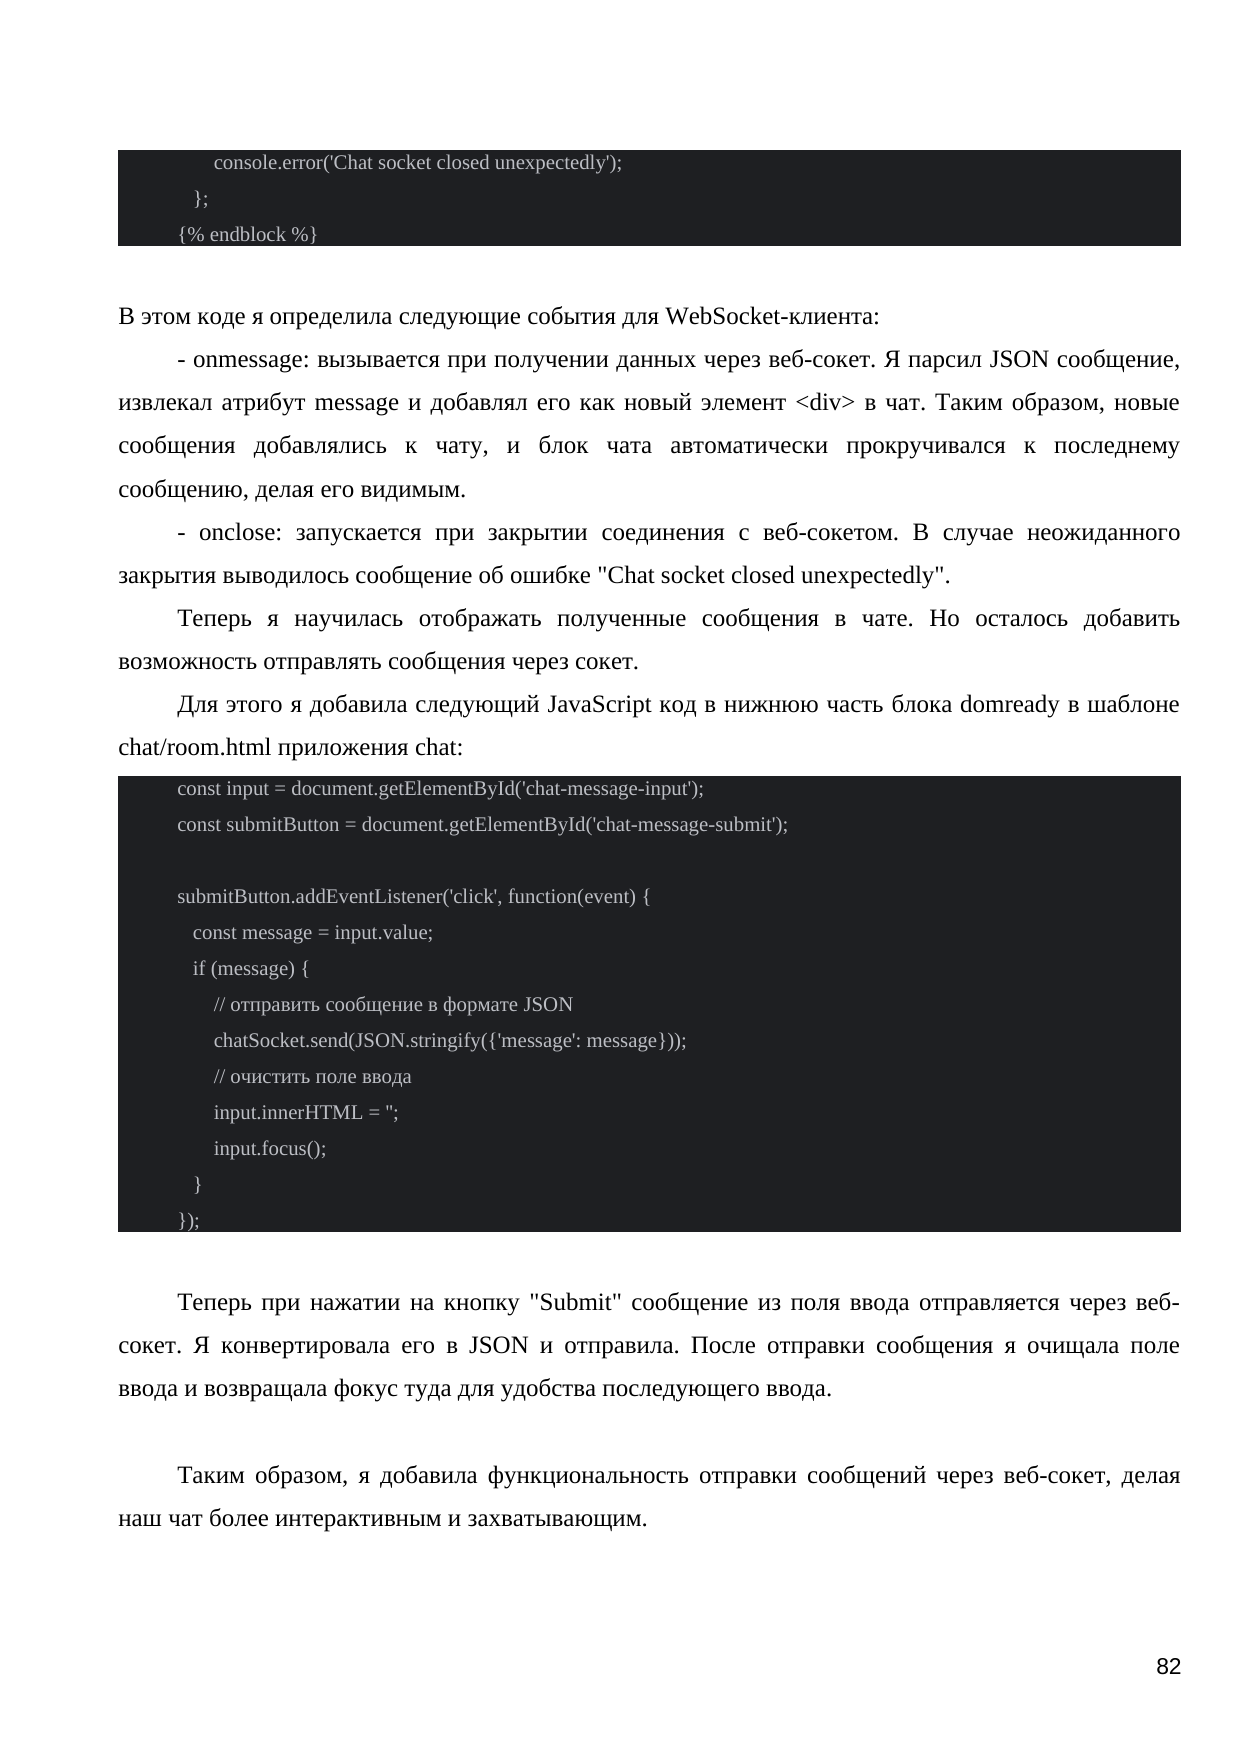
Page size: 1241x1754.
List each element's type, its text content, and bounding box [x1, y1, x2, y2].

text input.innerHTML = ''; [118, 1100, 1181, 1124]
text Для этого я добавила следующий JavaScript код в нижнюю часть блока domready в шаблоне chat/room.html приложения chat: [118, 689, 1181, 761]
text // отправить сообщение в формате JSON [118, 992, 1181, 1016]
text // очистить поле ввода [118, 1064, 1181, 1088]
text - onmessage: вызывается при получении данных через веб-сокет. Я парсил JSON сообщение, извлекал атрибут message и добавлял его как новый элемент <div> в чат. Таким образом, новые сообщения добавлялись к чату, и блок чата автоматически прокручивался к последнему сообщению, делая его видимым. [118, 344, 1181, 502]
text console.error('Chat socket closed unexpectedly'); [118, 150, 1181, 174]
text Теперь я научилась отображать полученные сообщения в чате. Но осталось добавить возможность отправлять сообщения через сокет. [118, 603, 1181, 675]
text input.focus(); [118, 1136, 1181, 1160]
text }); [118, 1208, 1181, 1232]
text chatSocket.send(JSON.stringify({'message': message})); [118, 1028, 1181, 1052]
text } [118, 1172, 1181, 1196]
text Таким образом, я добавила функциональность отправки сообщений через веб-сокет, делая наш чат более интерактивным и захватывающим. [118, 1460, 1181, 1532]
text Теперь при нажатии на кнопку "Submit" сообщение из поля ввода отправляется через веб-сокет. Я конвертировала его в JSON и отправила. После отправки сообщения я очищала поле ввода и возвращала фокус туда для удобства последующего ввода. [118, 1287, 1181, 1402]
text {% endblock %} [118, 222, 1181, 246]
text const input = document.getElementById('chat-message-input'); [118, 776, 1181, 800]
text }; [118, 186, 1181, 210]
text В этом коде я определила следующие события для WebSocket-клиента: [118, 301, 1181, 330]
text if (message) { [118, 956, 1181, 980]
text - onclose: запускается при закрытии соединения с веб-сокетом. В случае неожиданного закрытия выводилось сообщение об ошибке "Chat socket closed unexpectedly". [118, 517, 1181, 589]
text const submitButton = document.getElementById('chat-message-submit'); [118, 812, 1181, 836]
text const message = input.value; [118, 920, 1181, 944]
text submitButton.addEventListener('click', function(event) { [118, 884, 1181, 908]
